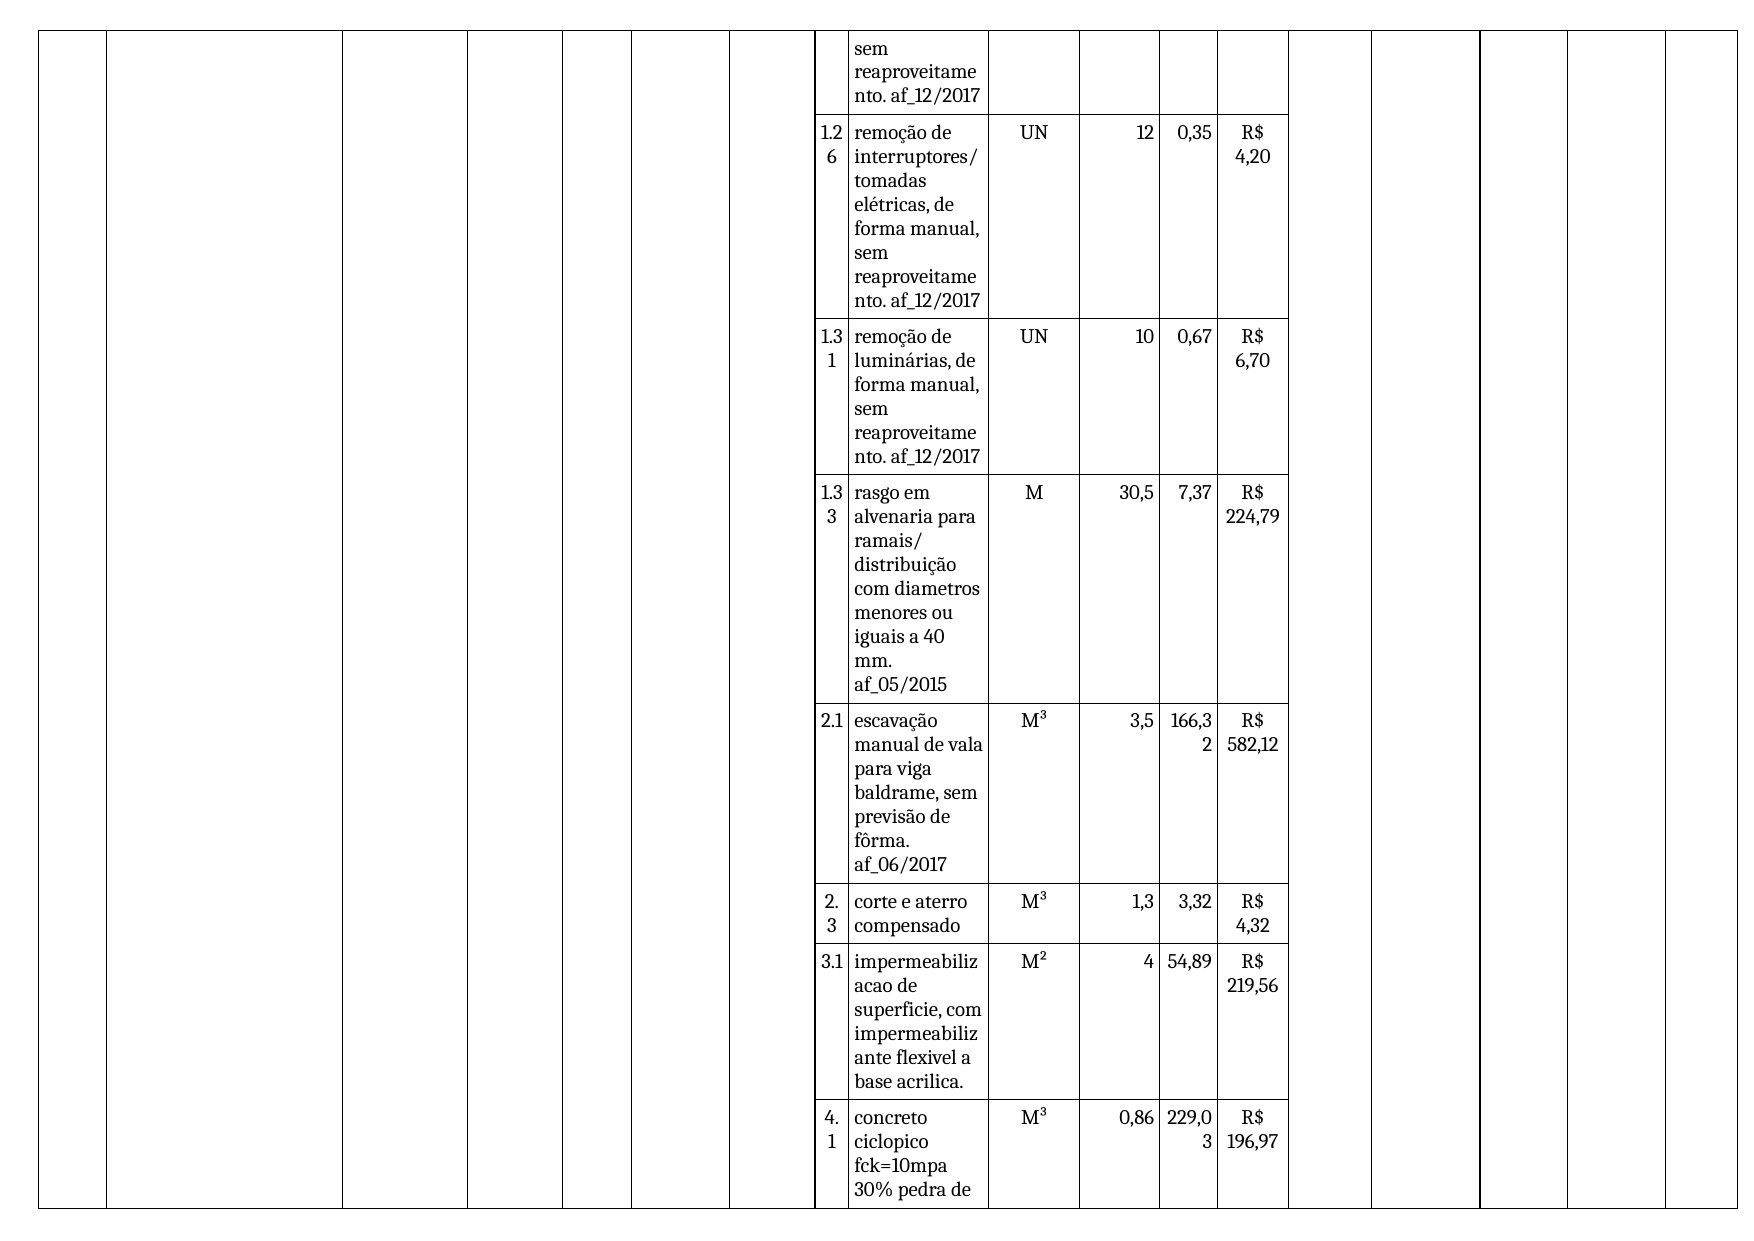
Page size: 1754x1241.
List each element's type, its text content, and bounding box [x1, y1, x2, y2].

table_cell [1218, 31, 1288, 114]
table_cell [1481, 31, 1567, 1208]
table_cell escavação manual de vala para viga baldrame, sem previsão de fôrma. af_06/2017 [849, 704, 988, 883]
table_cell [1080, 31, 1159, 114]
table_cell 166,32 [1160, 704, 1217, 883]
table_cell corte e aterro compensado [849, 884, 988, 943]
table_cell 10 [1080, 319, 1159, 474]
table_cell 2.1 [816, 704, 848, 883]
table_cell R$ 582,12 [1218, 704, 1288, 883]
table_cell 30,5 [1080, 475, 1159, 702]
table_cell [632, 31, 729, 1208]
table_cell 0,35 [1160, 115, 1217, 318]
table_cell 2.3 [816, 884, 848, 943]
table_cell R$ 6,70 [1218, 319, 1288, 474]
table_cell [989, 31, 1079, 114]
table_cell M³ [989, 884, 1079, 943]
table_cell impermeabilizacao de superficie, com impermeabilizante flexivel a base acrilica. [849, 944, 988, 1099]
table_cell [816, 31, 848, 114]
table_cell 1.33 [816, 475, 848, 702]
table_cell M [989, 475, 1079, 702]
table_cell 229,03 [1160, 1100, 1217, 1208]
table_cell 12 [1080, 115, 1159, 318]
table_cell UN [989, 319, 1079, 474]
table_cell remoção de interruptores/tomadas elétricas, de forma manual, sem reaproveitamento. af_12/2017 [849, 115, 988, 318]
table_cell [563, 31, 631, 1208]
table_cell 1.31 [816, 319, 848, 474]
table_cell 3,5 [1080, 704, 1159, 883]
table_cell 3,32 [1160, 884, 1217, 943]
table_cell M³ [989, 704, 1079, 883]
table_cell 1,3 [1080, 884, 1159, 943]
table_cell [343, 31, 467, 1208]
table_cell M³ [989, 1100, 1079, 1208]
table_cell [1289, 31, 1371, 1208]
table_cell [468, 31, 562, 1208]
table_cell [39, 31, 106, 1208]
table_cell 1.26 [816, 115, 848, 318]
table_cell 0,86 [1080, 1100, 1159, 1208]
table_cell [1666, 31, 1737, 1208]
table_cell 7,37 [1160, 475, 1217, 702]
table_cell [1568, 31, 1665, 1208]
table_cell UN [989, 115, 1079, 318]
table_cell 54,89 [1160, 944, 1217, 1099]
table_cell [107, 31, 342, 1208]
table_cell [730, 31, 814, 1208]
table_cell [1160, 31, 1217, 114]
table_cell R$ 224,79 [1218, 475, 1288, 702]
table_cell 3.1 [816, 944, 848, 1099]
table_cell R$ 219,56 [1218, 944, 1288, 1099]
table_cell 0,67 [1160, 319, 1217, 474]
table_cell rasgo em alvenaria para ramais/ distribuição com diametros menores ou iguais a 40 mm. af_05/2015 [849, 475, 988, 702]
table_cell 4 [1080, 944, 1159, 1099]
table_cell [1372, 31, 1479, 1208]
table_cell R$ 4,32 [1218, 884, 1288, 943]
table_cell R$ 4,20 [1218, 115, 1288, 318]
table_cell R$ 196,97 [1218, 1100, 1288, 1208]
table_cell 4.1 [816, 1100, 848, 1208]
table_cell sem reaproveitamento. af_12/2017 [849, 31, 988, 114]
table_cell remoção de luminárias, de forma manual, sem reaproveitamento. af_12/2017 [849, 319, 988, 474]
table_cell concreto ciclopico fck=10mpa 30% pedra de [849, 1100, 988, 1208]
table_cell M² [989, 944, 1079, 1099]
